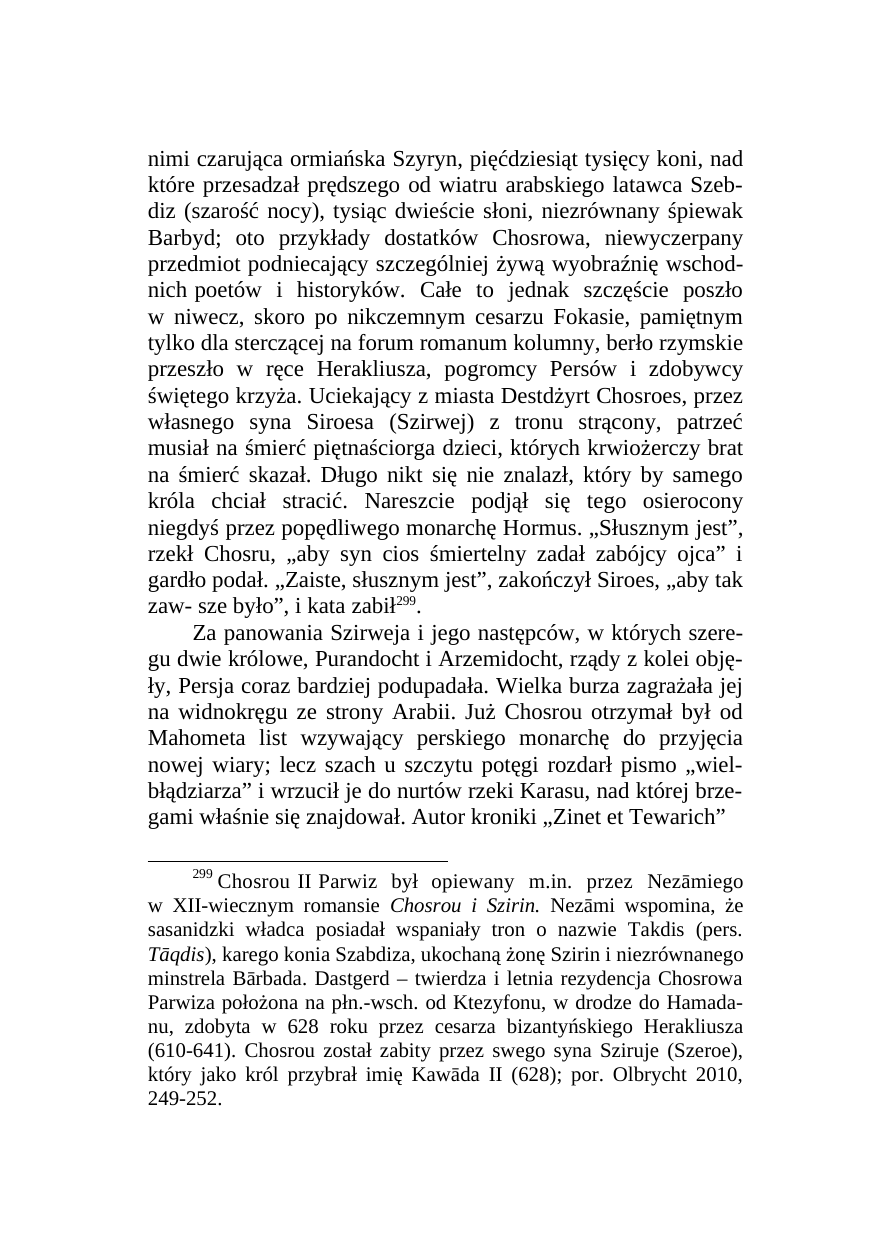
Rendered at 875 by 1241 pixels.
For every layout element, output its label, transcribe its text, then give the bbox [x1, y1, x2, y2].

text Za panowania Szirweja i jego następców, w których szere- gu dwie królowe, Purandocht i Arzemidocht, rządy z kolei obję- ły, Persja coraz bardziej podupadała. Wielka burza zagrażała jej na widnokręgu ze strony Arabii. Już Chosrou otrzymał był od Mahometa list wzywający perskiego monarchę do przyjęcia nowej wiary; lecz szach u szczytu potęgi rozdarł pismo „wiel- błądziarza” i wrzucił je do nurtów rzeki Karasu, nad której brze- gami właśnie się znajdował. Autor kroniki „Zinet et Tewarich” [148, 619, 744, 830]
text 299 Chosrou II Parwiz był opiewany m.in. przez Nezāmiego w XII-wiecznym romansie Chosrou i Szirin. Nezāmi wspomina, że sasanidzki władca posiadał wspaniały tron o nazwie Takdis (pers. Tāqdis), karego konia Szabdiza, ukochaną żonę Szirin i niezrównanego minstrela Bārbada. Dastgerd – twierdza i letnia rezydencja Chosrowa Parwiza położona na płn.-wsch. od Ktezyfonu, w drodze do Hamada- nu, zdobyta w 628 roku przez cesarza bizantyńskiego Herakliusza (610-641). Chosrou został zabity przez swego syna Sziruje (Szeroe), który jako król przybrał imię Kawāda II (628); por. Olbrycht 2010, 249-252. [148, 860, 744, 1110]
text nimi czarująca ormiańska Szyryn, pięćdziesiąt tysięcy koni, nad które przesadzał prędszego od wiatru arabskiego latawca Szeb- diz (szarość nocy), tysiąc dwieście słoni, niezrównany śpiewak Barbyd; oto przykłady dostatków Chosrowa, niewyczerpany przedmiot podniecający szczególniej żywą wyobraźnię wschod- nich poetów i historyków. Całe to jednak szczęście poszło w niwecz, skoro po nikczemnym cesarzu Fokasie, pamiętnym tylko dla sterczącej na forum romanum kolumny, berło rzymskie przeszło w ręce Herakliusza, pogromcy Persów i zdobywcy świętego krzyża. Uciekający z miasta Destdżyrt Chosroes, przez własnego syna Siroesa (Szirwej) z tronu strącony, patrzeć musiał na śmierć piętnaściorga dzieci, których krwiożerczy brat na śmierć skazał. Długo nikt się nie znalazł, który by samego króla chciał stracić. Nareszcie podjął się tego osierocony niegdyś przez popędliwego monarchę Hormus. „Słusznym jest”, rzekł Chosru, „aby syn cios śmiertelny zadał zabójcy ojca” i gardło podał. „Zaiste, słusznym jest”, zakończył Siroes, „aby tak zaw- sze było”, i kata zabił299. [148, 144, 744, 619]
